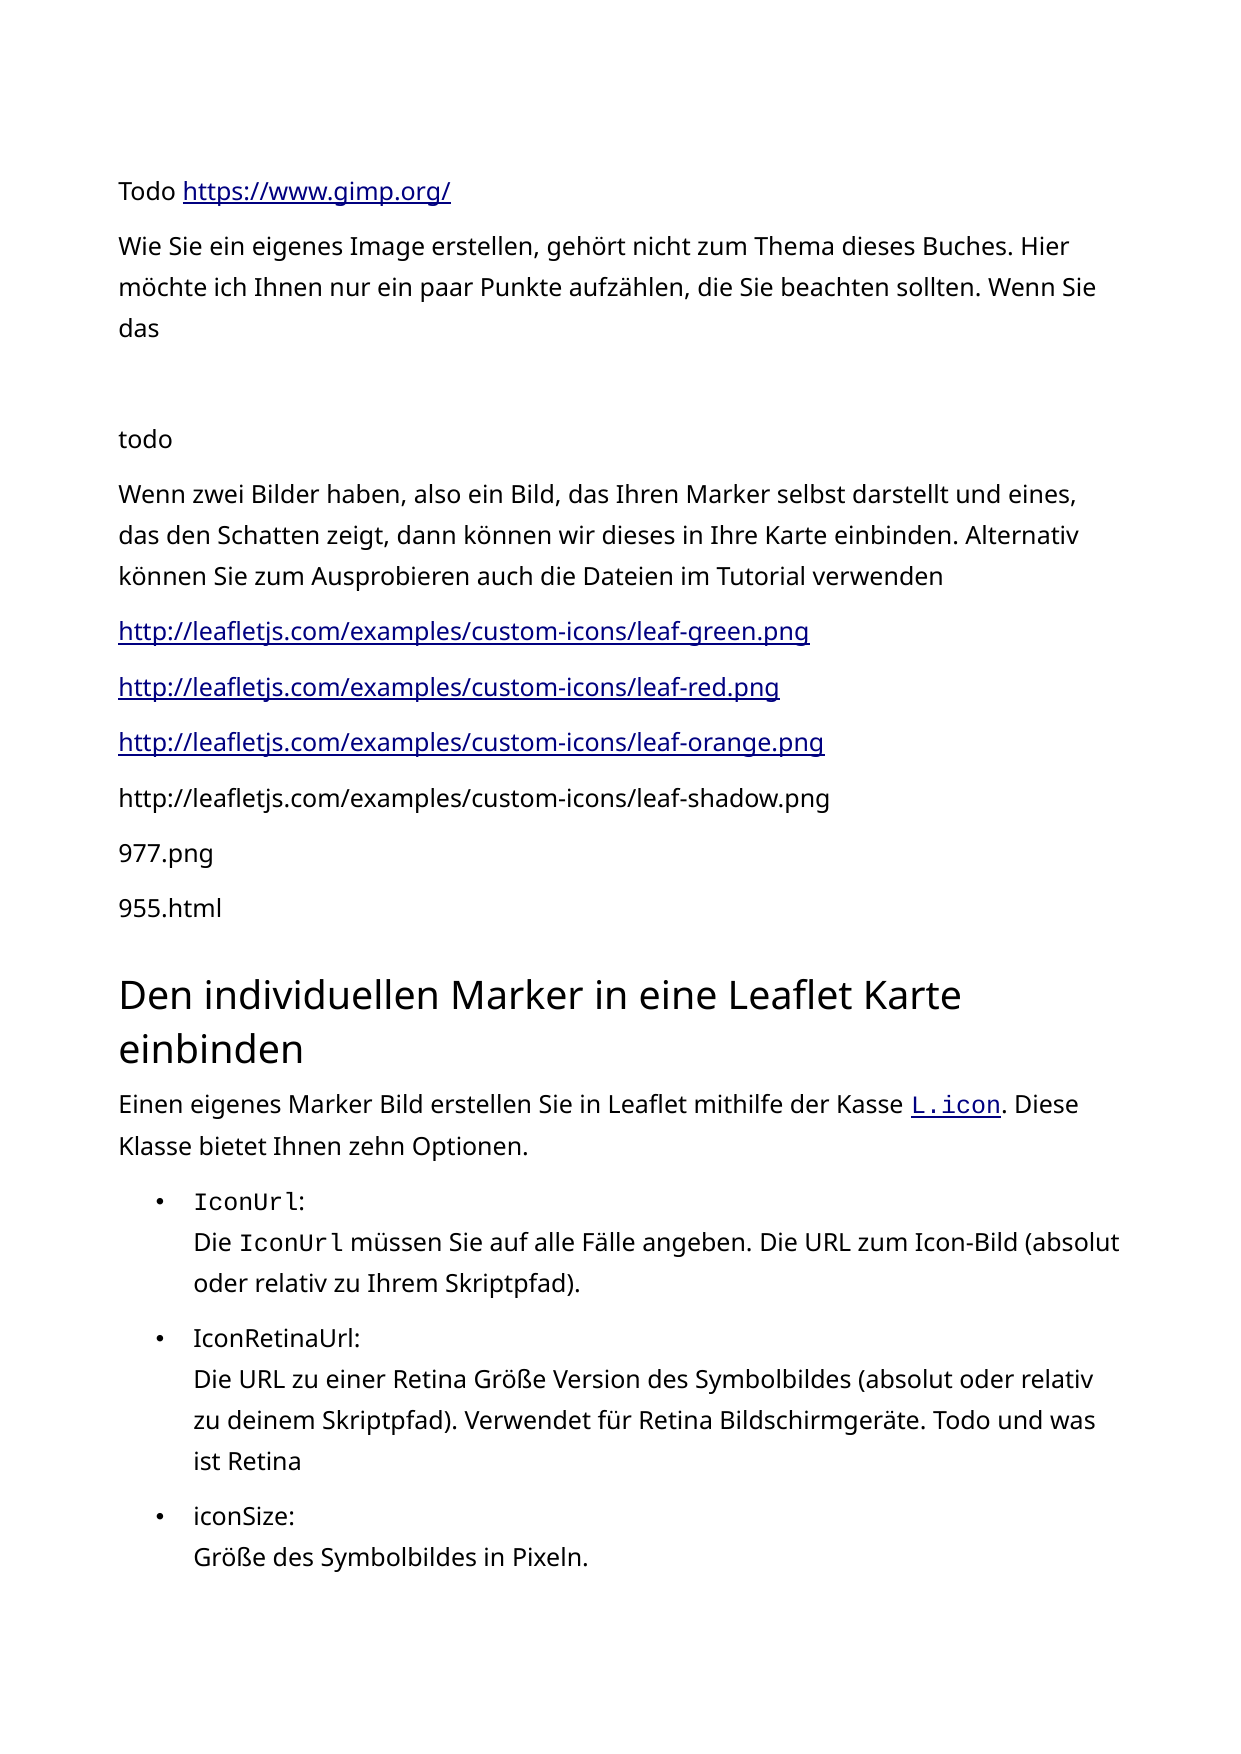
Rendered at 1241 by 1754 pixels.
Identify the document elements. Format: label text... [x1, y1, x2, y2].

text Wie Sie ein eigenes Image erstellen, gehört nicht zum Thema dieses Buches. Hier möchte ich Ihnen nur ein paar Punkte aufzählen, die Sie beachten sollten. Wenn Sie das [118, 229, 1122, 345]
text http://leafletjs.com/examples/custom-icons/leaf-orange.png [118, 725, 1122, 759]
list iconSize: Größe des Symbolbildes in Pixeln. [156, 1499, 1122, 1574]
text 977.png [118, 836, 1122, 870]
text Wenn zwei Bilder haben, also ein Bild, das Ihren Marker selbst darstellt und eines, das den Schatten zeigt, dann können wir dieses in Ihre Karte einbinden. Alternativ können Sie zum Ausprobieren auch die Dateien im Tutorial verwenden [118, 477, 1122, 593]
text Einen eigenes Marker Bild erstellen Sie in Leaflet mithilfe der Kasse L.icon. Diese Klasse bietet Ihnen zehn Optionen. [118, 1087, 1122, 1162]
text http://leafletjs.com/examples/custom-icons/leaf-red.png [118, 669, 1122, 703]
list IconUrl: Die IconUrl müssen Sie auf alle Fälle angeben. Die URL zum Icon-Bild (absolut oder relativ zu Ihrem Skriptpfad). [156, 1183, 1122, 1300]
text http://leafletjs.com/examples/custom-icons/leaf-shadow.png [118, 780, 1122, 814]
text http://leafletjs.com/examples/custom-icons/leaf-green.png [118, 614, 1122, 648]
text 955.html [118, 891, 1122, 925]
subtitle Den individuellen Marker in eine Leaflet Karte einbinden [118, 967, 1122, 1074]
text Todo https://www.gimp.org/ [118, 173, 1122, 208]
text todo [118, 421, 1122, 456]
list IconRetinaUrl: Die URL zu einer Retina Größe Version des Symbolbildes (absolut oder relativ zu deinem Skriptpfad). Verwendet für Retina Bildschirmgeräte. Todo und was ist Retina [156, 1321, 1122, 1478]
